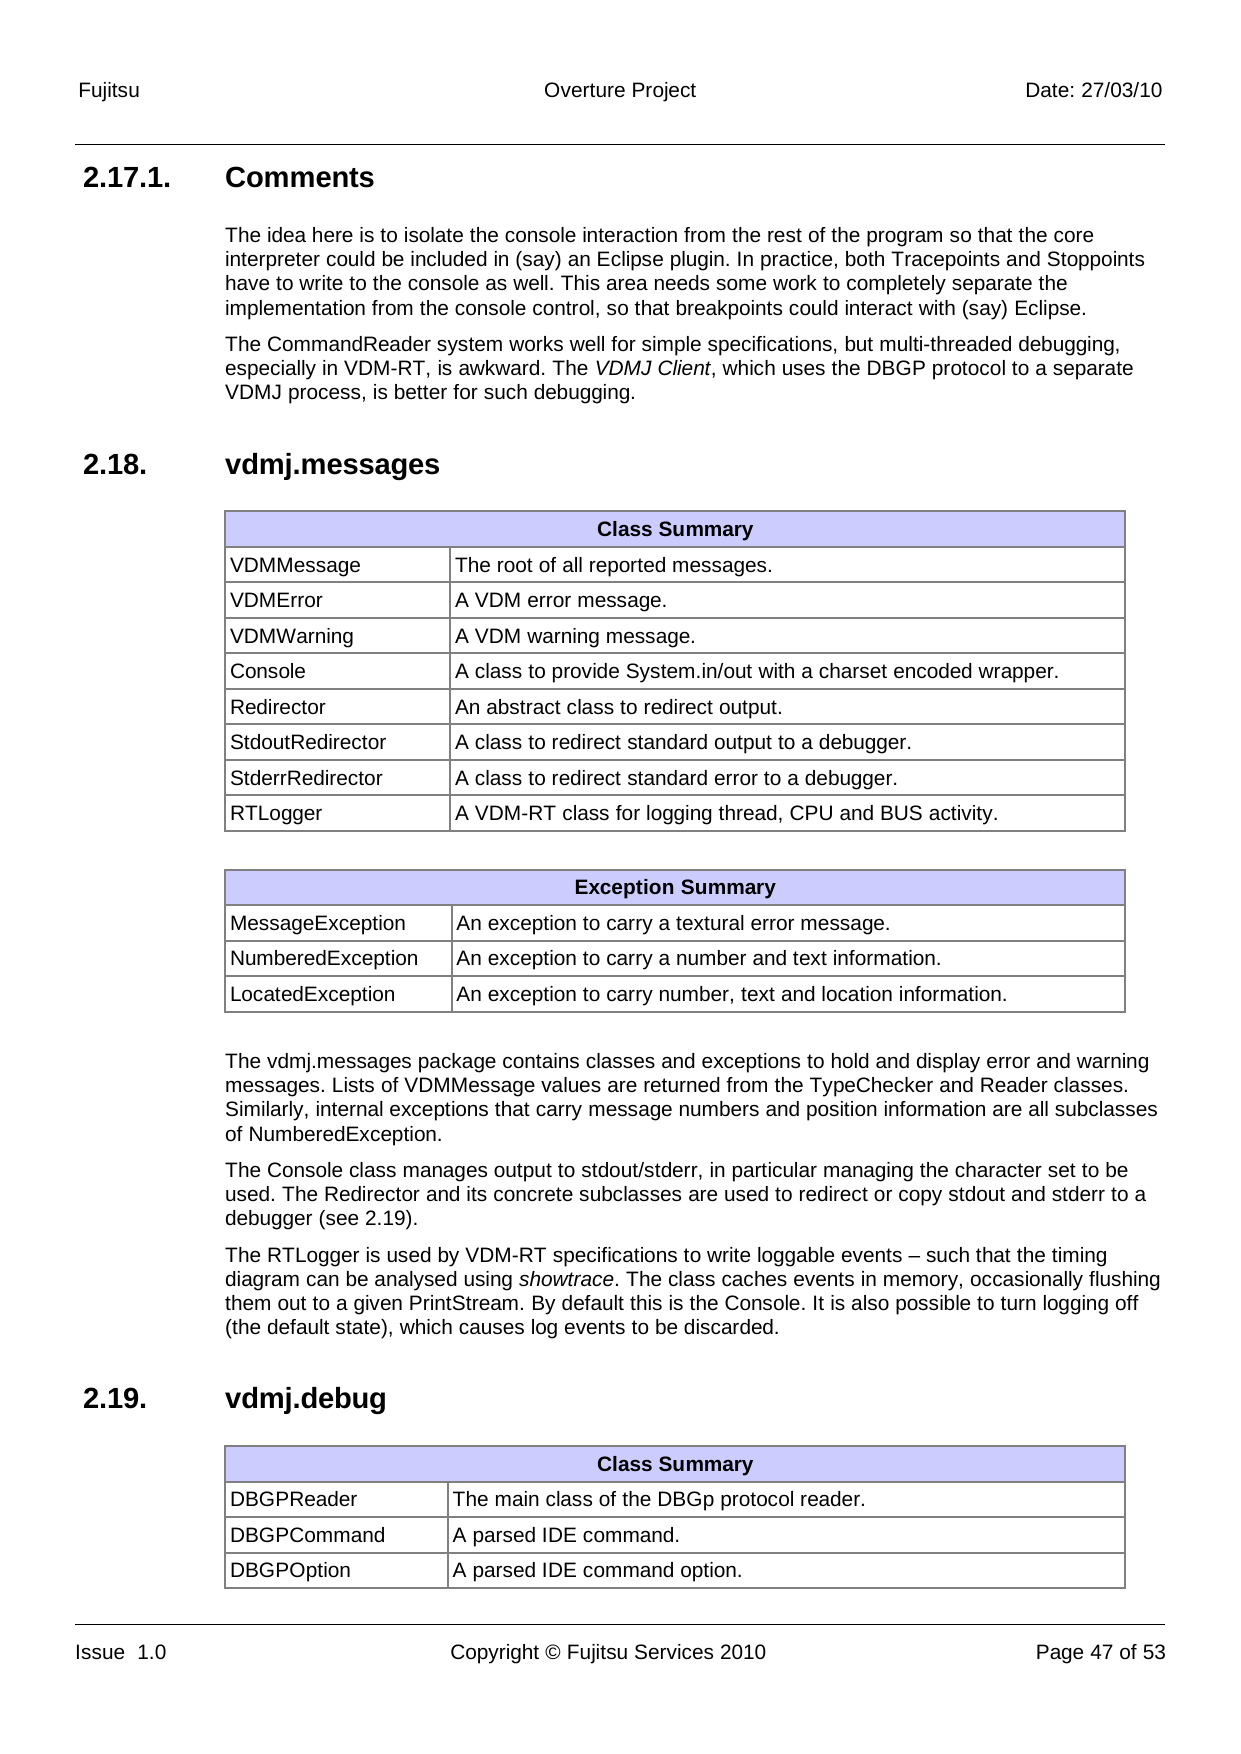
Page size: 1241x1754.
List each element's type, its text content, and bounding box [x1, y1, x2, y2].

table_cell StdoutRedirector [226, 725, 449, 759]
table_cell A parsed IDE command option. [449, 1554, 1124, 1587]
table_cell VDMError [226, 583, 449, 617]
table_cell The root of all reported messages. [451, 548, 1124, 581]
table_cell DBGPCommand [226, 1518, 447, 1552]
table_cell MessageException [226, 906, 451, 939]
table_header Class Summary [226, 1447, 1124, 1481]
table_cell A class to redirect standard error to a debugger. [451, 761, 1124, 794]
text The CommandReader system works well for simple specifications, but multi-threaded debugging, especially in VDM-RT, is awkward. The VDMJ Client, which uses the DBGP protocol to a separate VDMJ process, is better for such debugging. [225, 332, 1165, 404]
text The RTLogger is used by VDM-RT specifications to write loggable events – such that the timing diagram can be analysed using showtrace. The class caches events in memory, occasionally flushing them out to a given PrintStream. By default this is the Console. It is also possible to turn logging off (the default state), which causes log events to be discarded. [225, 1243, 1165, 1339]
table_cell VDMMessage [226, 548, 449, 581]
table_cell A VDM error message. [451, 583, 1124, 617]
subtitle Comments [75, 160, 1165, 193]
table_cell A class to provide System.in/out with a charset encoded wrapper. [451, 654, 1124, 688]
table_cell NumberedException [226, 942, 451, 975]
table_cell An exception to carry number, text and location information. [453, 977, 1124, 1011]
table_header Exception Summary [226, 871, 1124, 904]
table_cell A VDM-RT class for logging thread, CPU and BUS activity. [451, 796, 1124, 830]
table_cell The main class of the DBGp protocol reader. [449, 1483, 1124, 1516]
table_cell An exception to carry a textural error message. [453, 906, 1124, 939]
table_cell Console [226, 654, 449, 688]
table_cell A class to redirect standard output to a debugger. [451, 725, 1124, 759]
text The vdmj.messages package contains classes and exceptions to hold and display error and warning messages. Lists of VDMMessage values are returned from the TypeChecker and Reader classes. Similarly, internal exceptions that carry message numbers and position information are all subclasses of NumberedException. [225, 1049, 1165, 1146]
subtitle vdmj.debug [75, 1381, 1165, 1415]
table_cell A parsed IDE command. [449, 1518, 1124, 1552]
subtitle vdmj.messages [75, 447, 1165, 480]
table_cell DBGPReader [226, 1483, 447, 1516]
table_cell StderrRedirector [226, 761, 449, 794]
table_cell LocatedException [226, 977, 451, 1011]
table_cell An exception to carry a number and text information. [453, 942, 1124, 975]
table_cell Redirector [226, 690, 449, 723]
table_cell RTLogger [226, 796, 449, 830]
table_cell A VDM warning message. [451, 619, 1124, 652]
table_cell VDMWarning [226, 619, 449, 652]
table_header Class Summary [226, 512, 1124, 546]
text The Console class manages output to stdout/stderr, in particular managing the character set to be used. The Redirector and its concrete subclasses are used to redirect or copy stdout and stderr to a debugger (see 2.19). [225, 1158, 1165, 1230]
table_cell An abstract class to redirect output. [451, 690, 1124, 723]
text The idea here is to isolate the console interaction from the rest of the program so that the core interpreter could be included in (say) an Eclipse plugin. In practice, both Tracepoints and Stoppoints have to write to the console as well. This area needs some work to completely separate the implementation from the console control, so that breakpoints could interact with (say) Eclipse. [225, 223, 1165, 319]
table_cell DBGPOption [226, 1554, 447, 1587]
